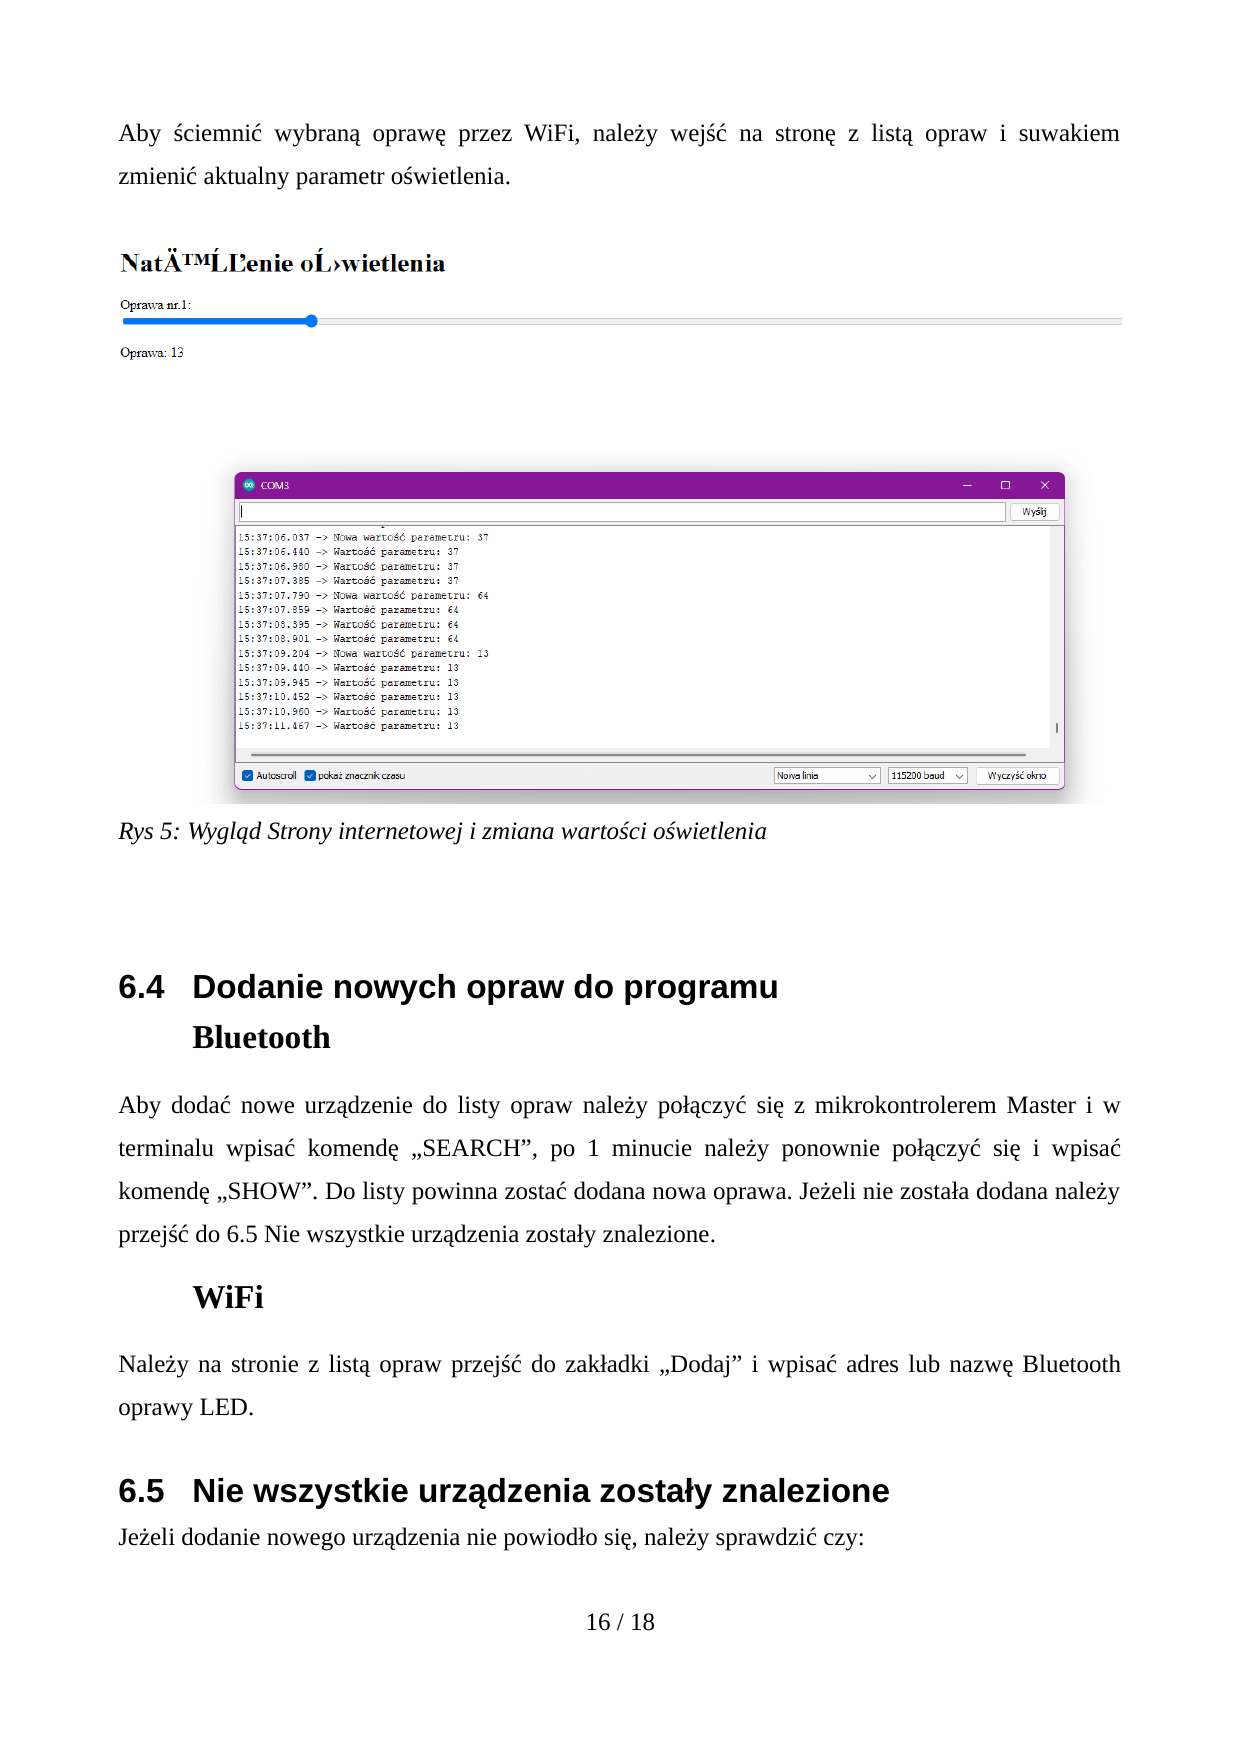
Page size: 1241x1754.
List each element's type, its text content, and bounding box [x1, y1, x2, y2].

text Jeżeli dodanie nowego urządzenia nie powiodło się, należy sprawdzić czy: [118, 1522, 1122, 1550]
text Rys 5: Wygląd Strony internetowej i zmiana wartości oświetlenia [118, 804, 1122, 845]
subtitle Nie wszystkie urządzenia zostały znalezione [118, 1471, 1122, 1509]
subtitle Dodanie nowych opraw do programu [118, 967, 1122, 1005]
text Bluetooth [118, 1018, 1122, 1056]
text Należy na stronie z listą opraw przejść do zakładki „Dodaj” i wpisać adres lub nazwę Bluetooth oprawy LED. [118, 1349, 1122, 1421]
text Aby dodać nowe urządzenie do listy opraw należy połączyć się z mikrokontrolerem Master i w terminalu wpisać komendę „SEARCH”, po 1 minucie należy ponownie połączyć się i wpisać komendę „SHOW”. Do listy powinna zostać dodana nowa oprawa. Jeżeli nie została dodana należy przejść do 6.5 Nie wszystkie urządzenia zostały znalezione. [118, 1090, 1122, 1248]
text Aby ściemnić wybraną oprawę przez WiFi, należy wejść na stronę z listą opraw i suwakiem zmienić aktualny parametr oświetlenia. [118, 118, 1122, 190]
picture [118, 231, 1123, 804]
text WiFi [118, 1277, 1122, 1315]
